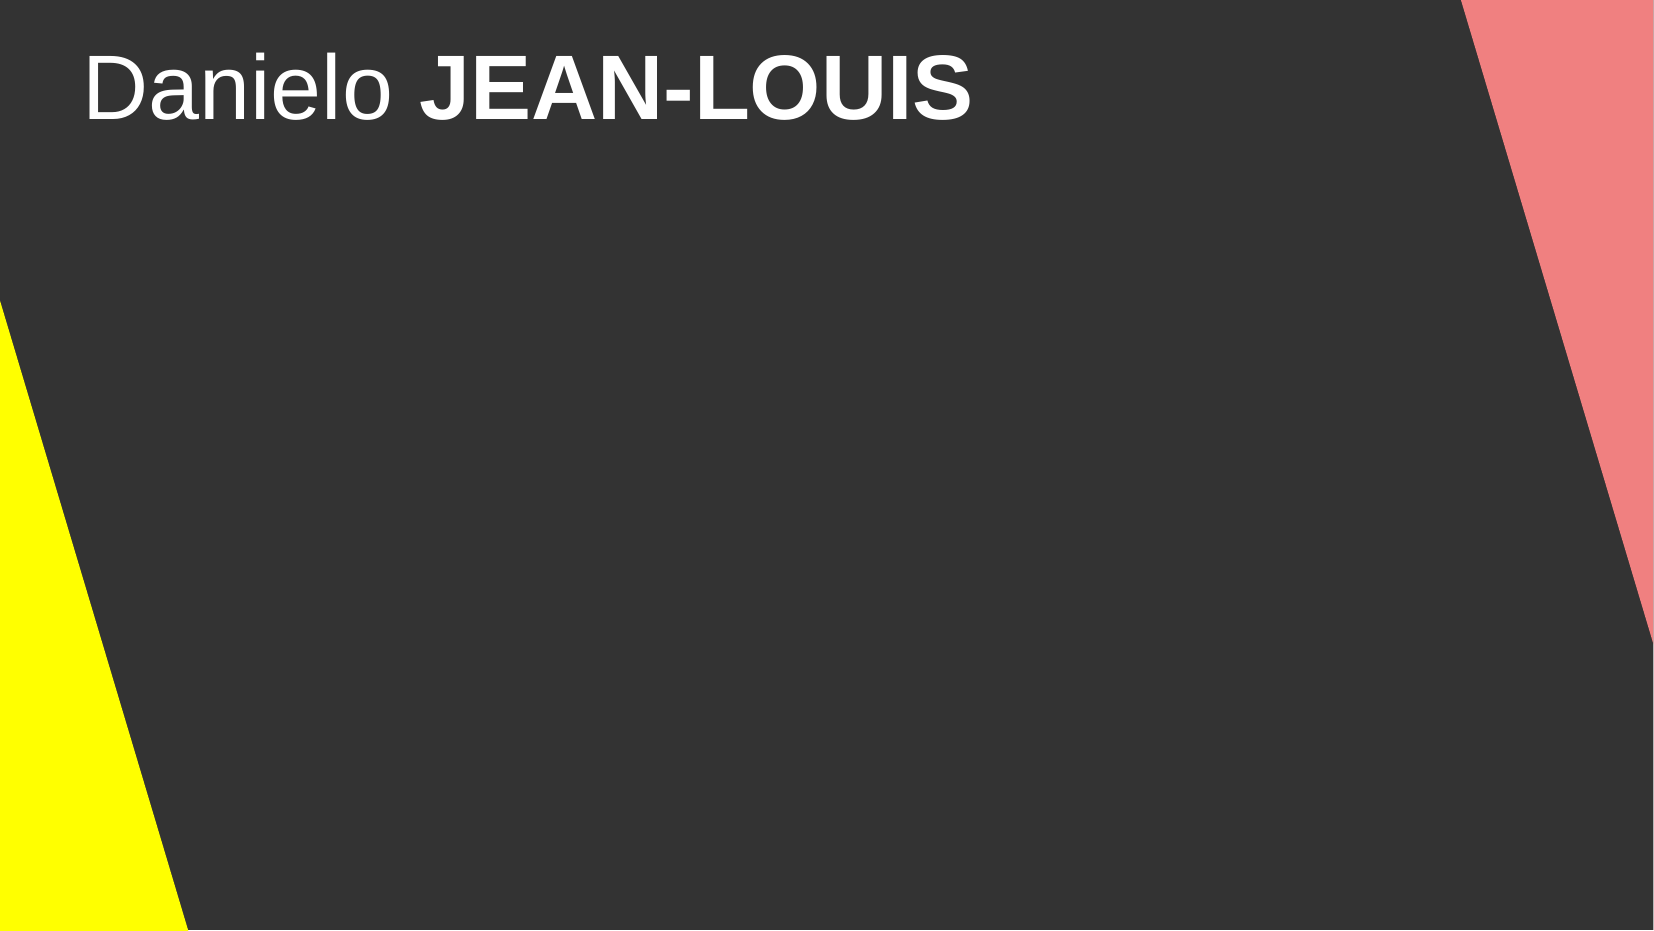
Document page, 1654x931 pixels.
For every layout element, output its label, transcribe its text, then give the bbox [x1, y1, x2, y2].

subtitle Danielo JEAN-LOUIS [82, 36, 1563, 345]
text_box [1460, 0, 1654, 647]
text_box [0, 300, 189, 931]
